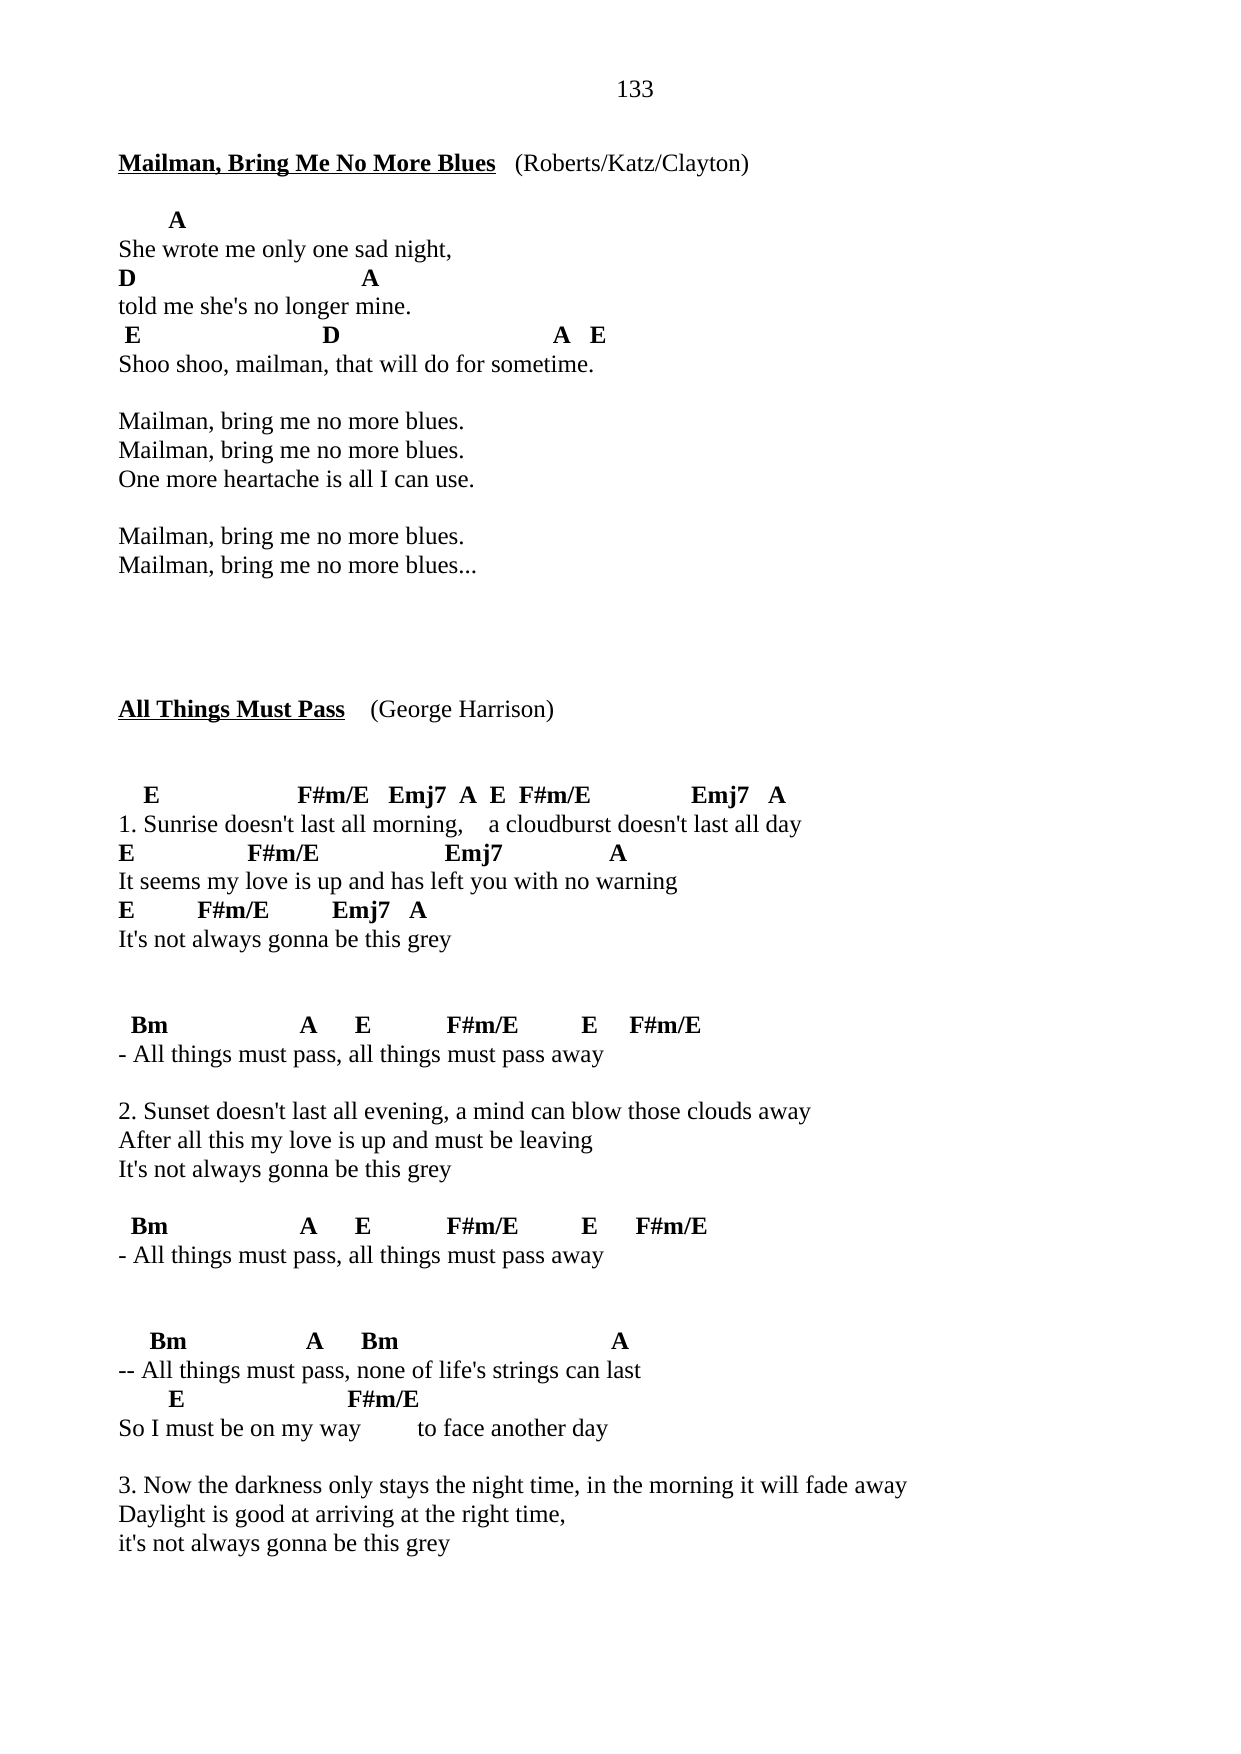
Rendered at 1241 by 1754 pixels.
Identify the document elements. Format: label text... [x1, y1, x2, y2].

text Mailman, bring me no more blues... [118, 550, 1152, 579]
text Shoo shoo, mailman, that will do for sometime. [118, 349, 1152, 378]
text A [118, 205, 1152, 234]
text E D A E [118, 320, 1152, 349]
text E F#m/E Emj7 A E F#m/E Emj7 A [118, 780, 1152, 809]
text E F#m/E Emj7 A [118, 895, 1152, 924]
text Bm A Bm A [118, 1326, 1152, 1355]
text 2. Sunset doesn't last all evening, a mind can blow those clouds away [118, 1096, 1152, 1125]
text - All things must pass, all things must pass away [118, 1039, 1152, 1068]
text Daylight is good at arriving at the right time, it's not always gonna be this grey [118, 1499, 1152, 1556]
text Bm A E F#m/E E F#m/E [118, 1010, 1152, 1039]
text - All things must pass, all things must pass away [118, 1240, 1152, 1269]
text Bm A E F#m/E E F#m/E [118, 1211, 1152, 1240]
text Mailman, Bring Me No More Blues (Roberts/Katz/Clayton) [118, 148, 1152, 176]
text So I must be on my way to face another day [118, 1413, 1152, 1441]
text E F#m/E [118, 1384, 1152, 1413]
text 3. Now the darkness only stays the night time, in the morning it will fade away [118, 1470, 1152, 1499]
text D A [118, 263, 1152, 291]
text E F#m/E Emj7 A [118, 838, 1152, 866]
text It's not always gonna be this grey [118, 1154, 1152, 1183]
text Mailman, bring me no more blues. [118, 406, 1152, 435]
text One more heartache is all I can use. [118, 464, 1152, 493]
text After all this my love is up and must be leaving [118, 1125, 1152, 1154]
text It's not always gonna be this grey [118, 924, 1152, 953]
text Mailman, bring me no more blues. [118, 521, 1152, 550]
text Mailman, bring me no more blues. [118, 435, 1152, 464]
text -- All things must pass, none of life's strings can last [118, 1355, 1152, 1384]
text All Things Must Pass (George Harrison) [118, 694, 1152, 723]
text She wrote me only one sad night, [118, 234, 1152, 263]
text told me she's no longer mine. [118, 291, 1152, 320]
text It seems my love is up and has left you with no warning [118, 866, 1152, 895]
text 1. Sunrise doesn't last all morning, a cloudburst doesn't last all day [118, 809, 1152, 838]
